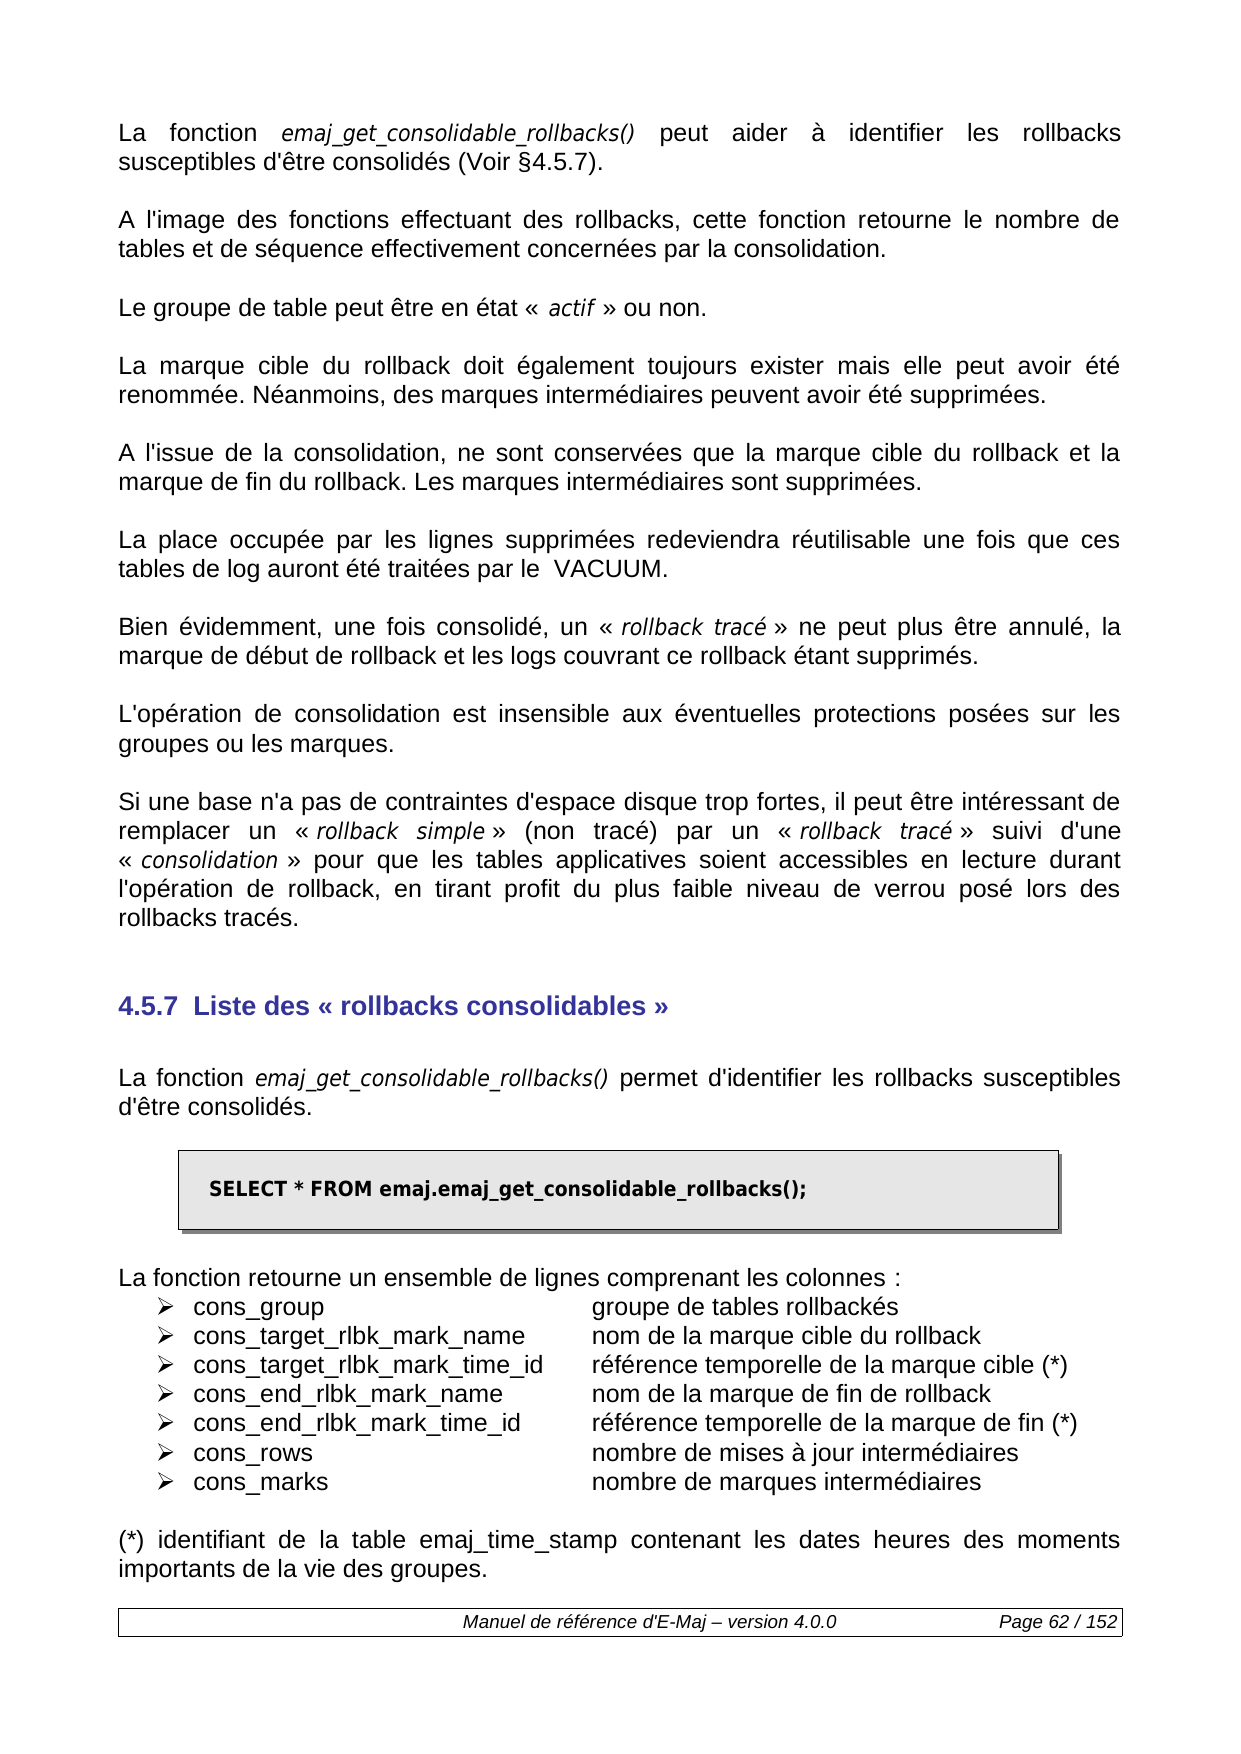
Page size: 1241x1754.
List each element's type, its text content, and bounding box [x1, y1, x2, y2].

list cons_group groupe de tables rollbackés [156, 1292, 1122, 1321]
text La fonction emaj_get_consolidable_rollbacks() permet d'identifier les rollbacks susceptibles d'être consolidés. [118, 1063, 1122, 1121]
text Le groupe de table peut être en état « actif » ou non. [118, 292, 1122, 322]
text La fonction retourne un ensemble de lignes comprenant les colonnes : [118, 1263, 1122, 1292]
text (*) identifiant de la table emaj_time_stamp contenant les dates heures des moments importants de la vie des groupes. [118, 1524, 1122, 1583]
text L'opération de consolidation est insensible aux éventuelles protections posées sur les groupes ou les marques. [118, 699, 1122, 757]
list cons_target_rlbk_mark_time_id référence temporelle de la marque cible (*) [156, 1350, 1122, 1379]
text A l'issue de la consolidation, ne sont conservées que la marque cible du rollback et la marque de fin du rollback. Les marques intermédiaires sont supprimées. [118, 438, 1122, 496]
text A l'image des fonctions effectuant des rollbacks, cette fonction retourne le nombre de tables et de séquence effectivement concernées par la consolidation. [118, 205, 1122, 263]
list cons_target_rlbk_mark_name nom de la marque cible du rollback [156, 1321, 1122, 1350]
subtitle Liste des « rollbacks consolidables » [118, 990, 1122, 1021]
list cons_end_rlbk_mark_name nom de la marque de fin de rollback [156, 1379, 1122, 1408]
text La place occupée par les lignes supprimées redeviendra réutilisable une fois que ces tables de log auront été traitées par le VACUUM. [118, 525, 1122, 583]
text SELECT * FROM emaj.emaj_get_consolidable_rollbacks(); [179, 1174, 1058, 1199]
list cons_rows nombre de mises à jour intermédiaires [156, 1437, 1122, 1466]
text Bien évidemment, une fois consolidé, un « rollback tracé » ne peut plus être annulé, la marque de début de rollback et les logs couvrant ce rollback étant supprimés. [118, 612, 1122, 670]
list cons_end_rlbk_mark_time_id référence temporelle de la marque de fin (*) [156, 1408, 1122, 1437]
text La marque cible du rollback doit également toujours exister mais elle peut avoir été renommée. Néanmoins, des marques intermédiaires peuvent avoir été supprimées. [118, 351, 1122, 409]
text La fonction emaj_get_consolidable_rollbacks() peut aider à identifier les rollbacks susceptibles d'être consolidés (Voir §4.5.7). [118, 118, 1122, 176]
list cons_marks nombre de marques intermédiaires [156, 1466, 1122, 1496]
text Si une base n'a pas de contraintes d'espace disque trop fortes, il peut être intéressant de remplacer un « rollback simple » (non tracé) par un « rollback tracé » suivi d'une « consolidation » pour que les tables applicatives soient accessibles en lecture durant l'opération de rollback, en tirant profit du plus faible niveau de verrou posé lors des rollbacks tracés. [118, 787, 1122, 932]
